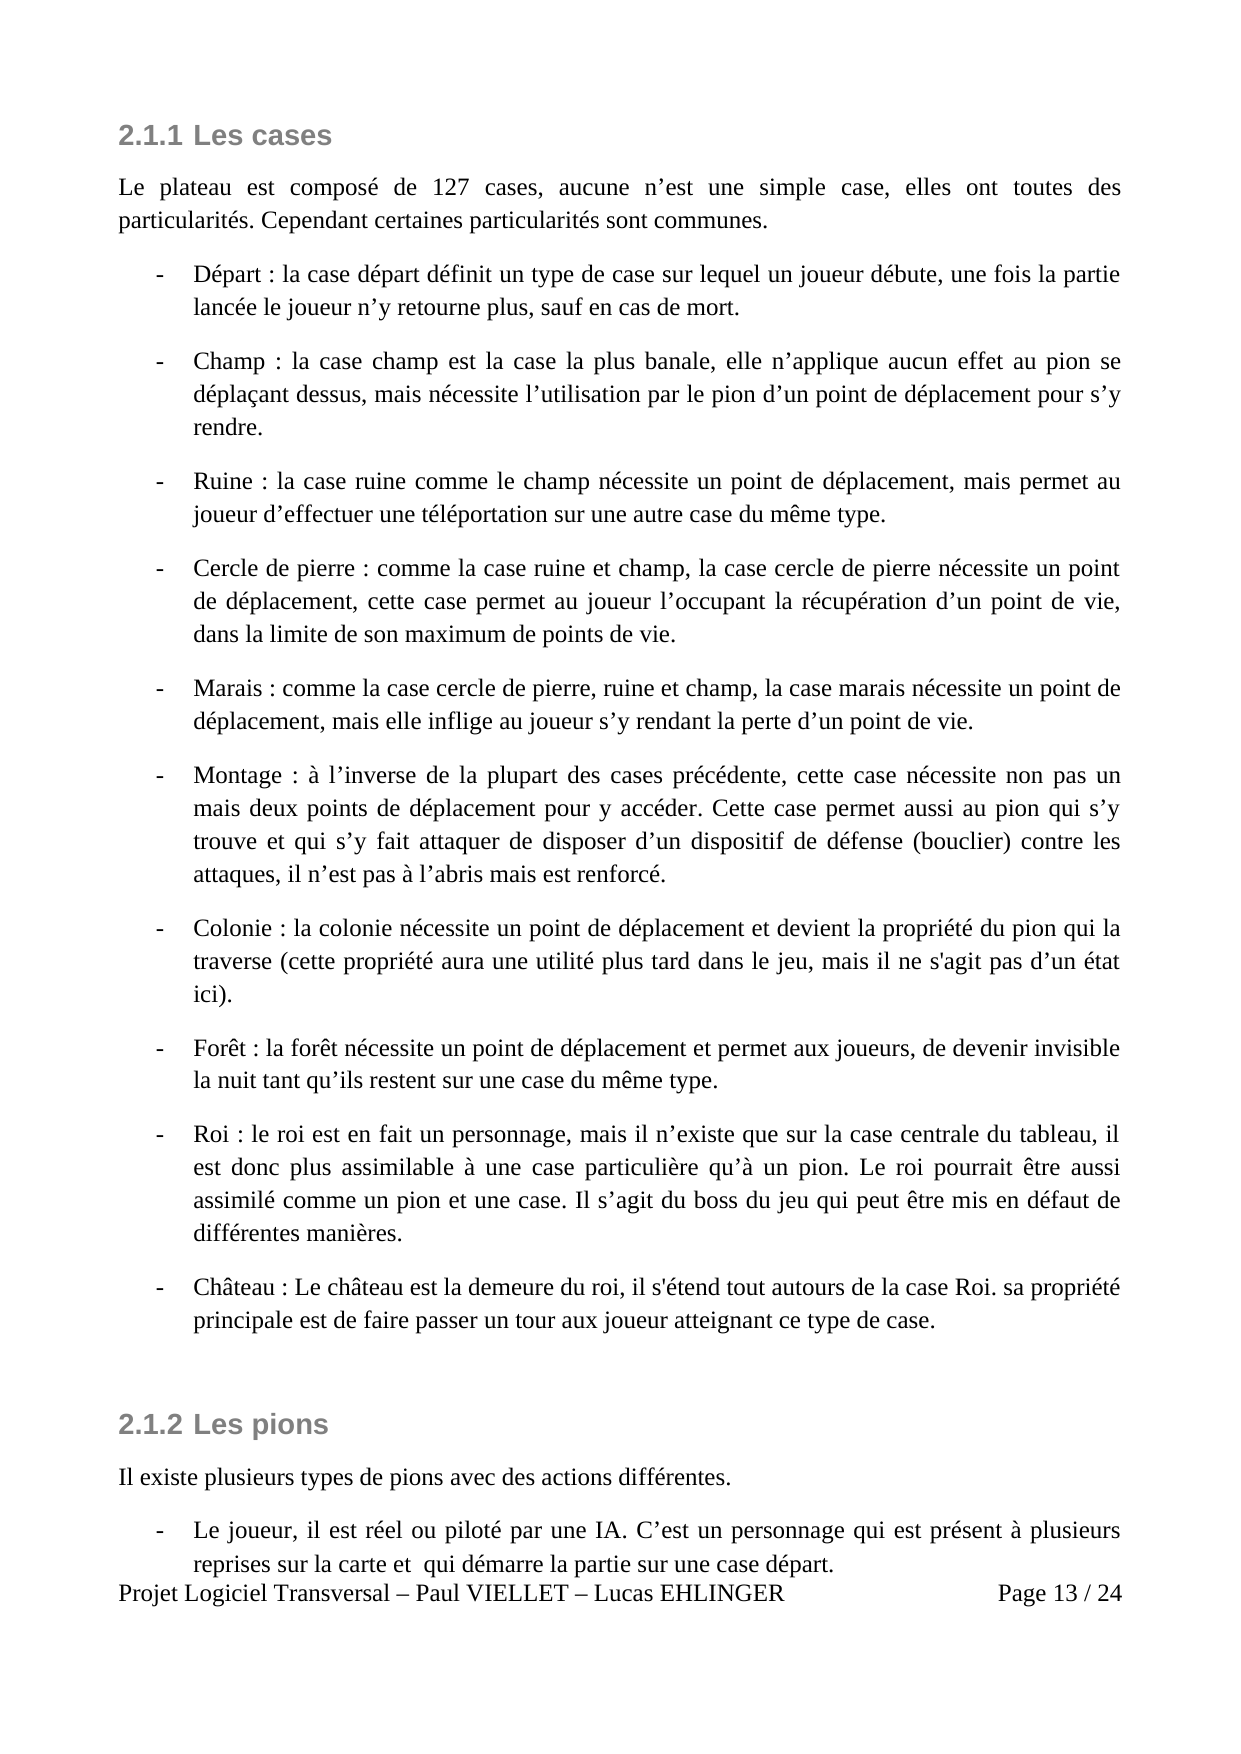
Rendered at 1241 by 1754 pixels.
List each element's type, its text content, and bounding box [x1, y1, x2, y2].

list Ruine : la case ruine comme le champ nécessite un point de déplacement, mais permet au joueur d’effectuer une téléportation sur une autre case du même type. [156, 466, 1122, 528]
list Château : Le château est la demeure du roi, il s'étend tout autours de la case Roi. sa propriété principale est de faire passer un tour aux joueur atteignant ce type de case. [156, 1272, 1122, 1334]
list Montage : à l’inverse de la plupart des cases précédente, cette case nécessite non pas un mais deux points de déplacement pour y accéder. Cette case permet aussi au pion qui s’y trouve et qui s’y fait attaquer de disposer d’un dispositif de défense (bouclier) contre les attaques, il n’est pas à l’abris mais est renforcé. [156, 760, 1122, 888]
list Départ : la case départ définit un type de case sur lequel un joueur débute, une fois la partie lancée le joueur n’y retourne plus, sauf en cas de mort. [156, 259, 1122, 321]
text Il existe plusieurs types de pions avec des actions différentes. [118, 1462, 1122, 1491]
list Cercle de pierre : comme la case ruine et champ, la case cercle de pierre nécessite un point de déplacement, cette case permet au joueur l’occupant la récupération d’un point de vie, dans la limite de son maximum de points de vie. [156, 553, 1122, 648]
list Roi : le roi est en fait un personnage, mais il n’existe que sur la case centrale du tableau, il est donc plus assimilable à une case particulière qu’à un pion. Le roi pourrait être aussi assimilé comme un pion et une case. Il s’agit du boss du jeu qui peut être mis en défaut de différentes manières. [156, 1119, 1122, 1247]
list Le joueur, il est réel ou piloté par une IA. C’est un personnage qui est présent à plusieurs reprises sur la carte et qui démarre la partie sur une case départ. [156, 1516, 1122, 1577]
list Colonie : la colonie nécessite un point de déplacement et devient la propriété du pion qui la traverse (cette propriété aura une utilité plus tard dans le jeu, mais il ne s'agit pas d’un état ici). [156, 913, 1122, 1007]
list Marais : comme la case cercle de pierre, ruine et champ, la case marais nécessite un point de déplacement, mais elle inflige au joueur s’y rendant la perte d’un point de vie. [156, 673, 1122, 735]
list Forêt : la forêt nécessite un point de déplacement et permet aux joueurs, de devenir invisible la nuit tant qu’ils restent sur une case du même type. [156, 1033, 1122, 1094]
text Le plateau est composé de 127 cases, aucune n’est une simple case, elles ont toutes des particularités. Cependant certaines particularités sont communes. [118, 172, 1122, 234]
list Champ : la case champ est la case la plus banale, elle n’applique aucun effet au pion se déplaçant dessus, mais nécessite l’utilisation par le pion d’un point de déplacement pour s’y rendre. [156, 346, 1122, 441]
subtitle Les pions [118, 1407, 1122, 1441]
subtitle Les cases [118, 118, 1122, 152]
